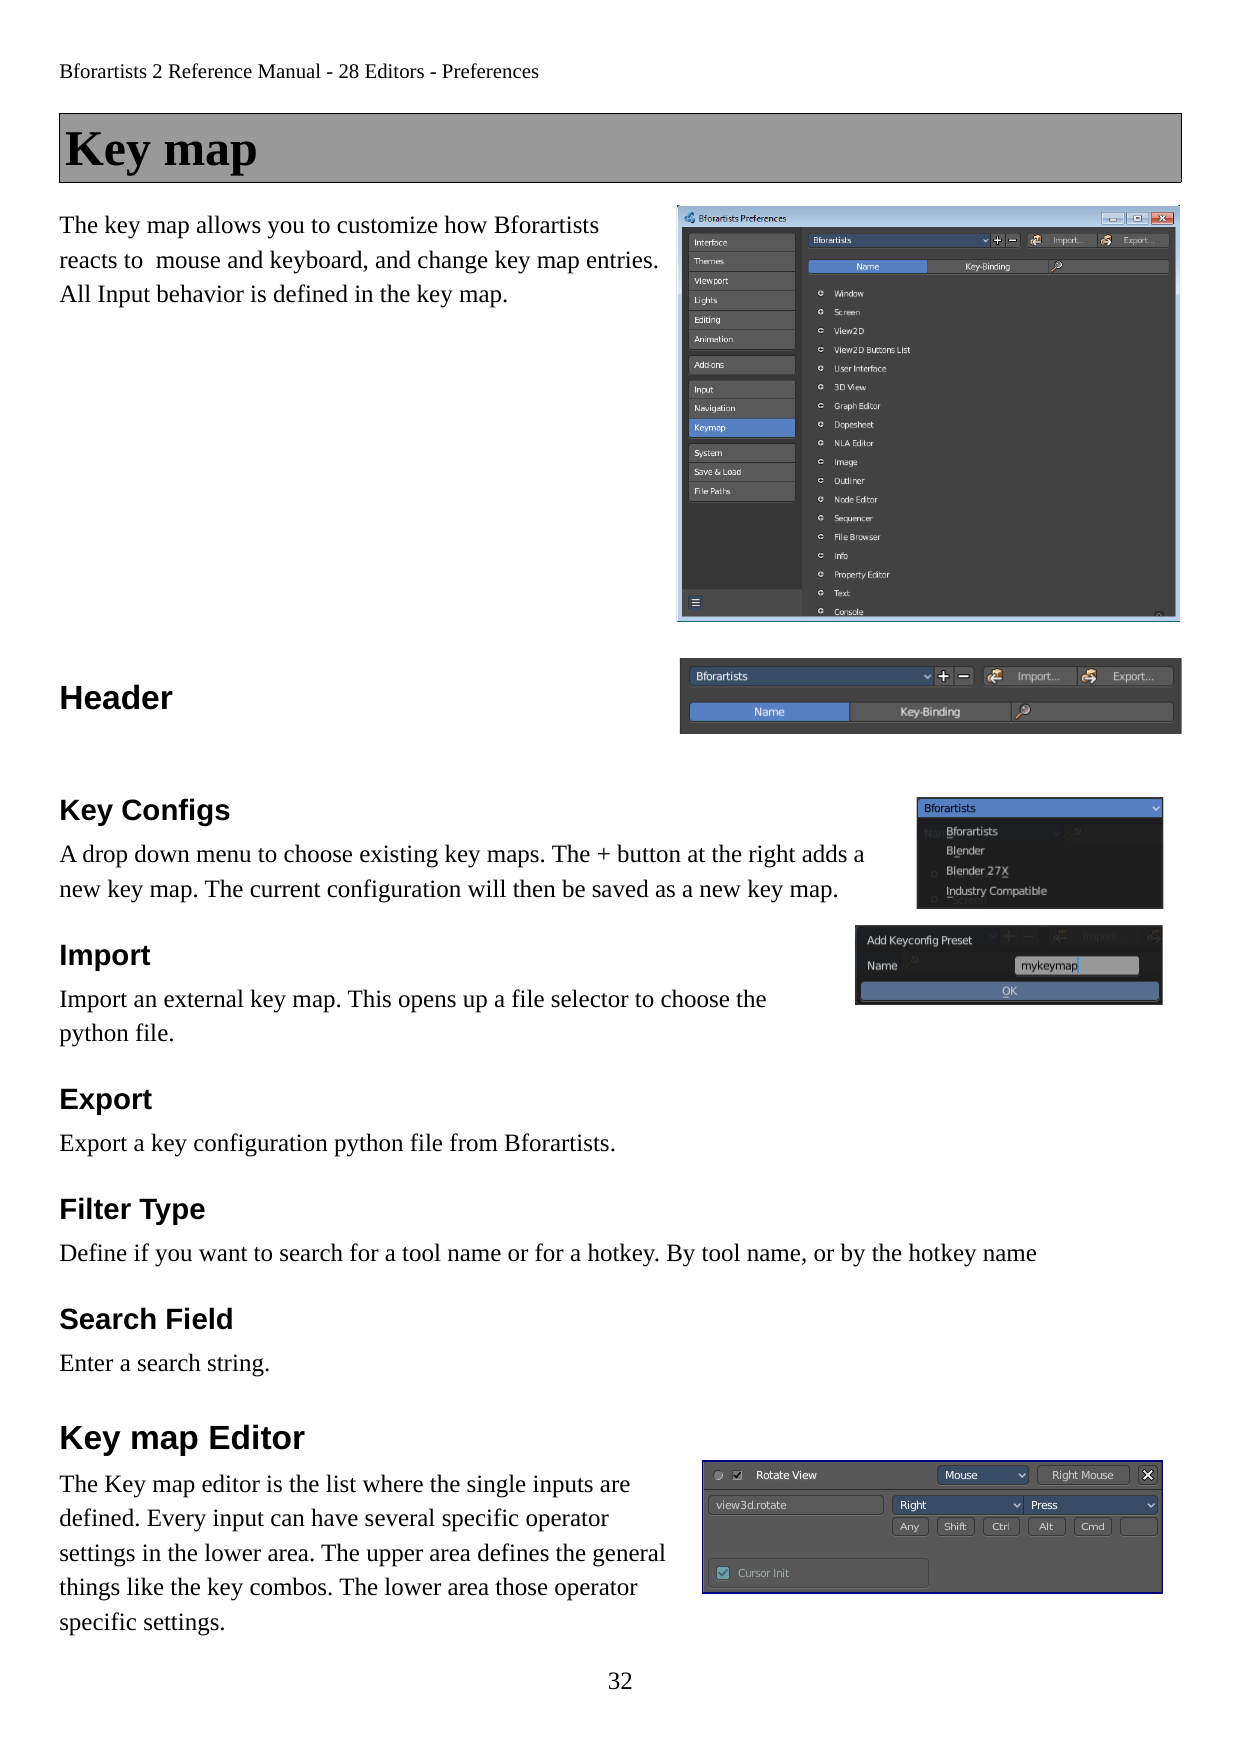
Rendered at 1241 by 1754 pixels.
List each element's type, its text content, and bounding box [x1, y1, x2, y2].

subtitle Search Field [59, 1302, 1181, 1335]
text Define if you want to search for a tool name or for a hotkey. By tool name, or by the hotkey name [59, 1238, 1181, 1267]
picture [916, 797, 1164, 909]
text The Key map editor is the list where the single inputs are defined. Every input can have several specific operator settings in the lower area. The upper area defines the general things like the key combos. The lower area those operator specific settings. [59, 1469, 1181, 1636]
picture [679, 658, 1182, 734]
table_header Key map [60, 114, 1181, 182]
subtitle Import [59, 937, 855, 971]
text Export a key configuration python file from Bforartists. [59, 1128, 1181, 1157]
subtitle Header [59, 678, 679, 717]
subtitle Export [59, 1082, 1181, 1116]
text Enter a search string. [59, 1348, 1181, 1377]
picture [855, 925, 1163, 1005]
subtitle Key map Editor [59, 1418, 1181, 1456]
picture [676, 205, 1180, 622]
picture [703, 1462, 1162, 1592]
text The key map allows you to customize how Bforartists reacts to mouse and keyboard, and change key map entries. All Input behavior is defined in the key map. [59, 211, 676, 308]
text A drop down menu to choose existing key maps. The + button at the right adds a new key map. The current configuration will then be saved as a new key map. [59, 839, 916, 902]
subtitle Key Configs [59, 793, 1181, 827]
text Import an external key map. This opens up a file selector to choose the python file. [59, 984, 1181, 1047]
subtitle [1163, 937, 1181, 971]
subtitle Filter Type [59, 1192, 1181, 1225]
